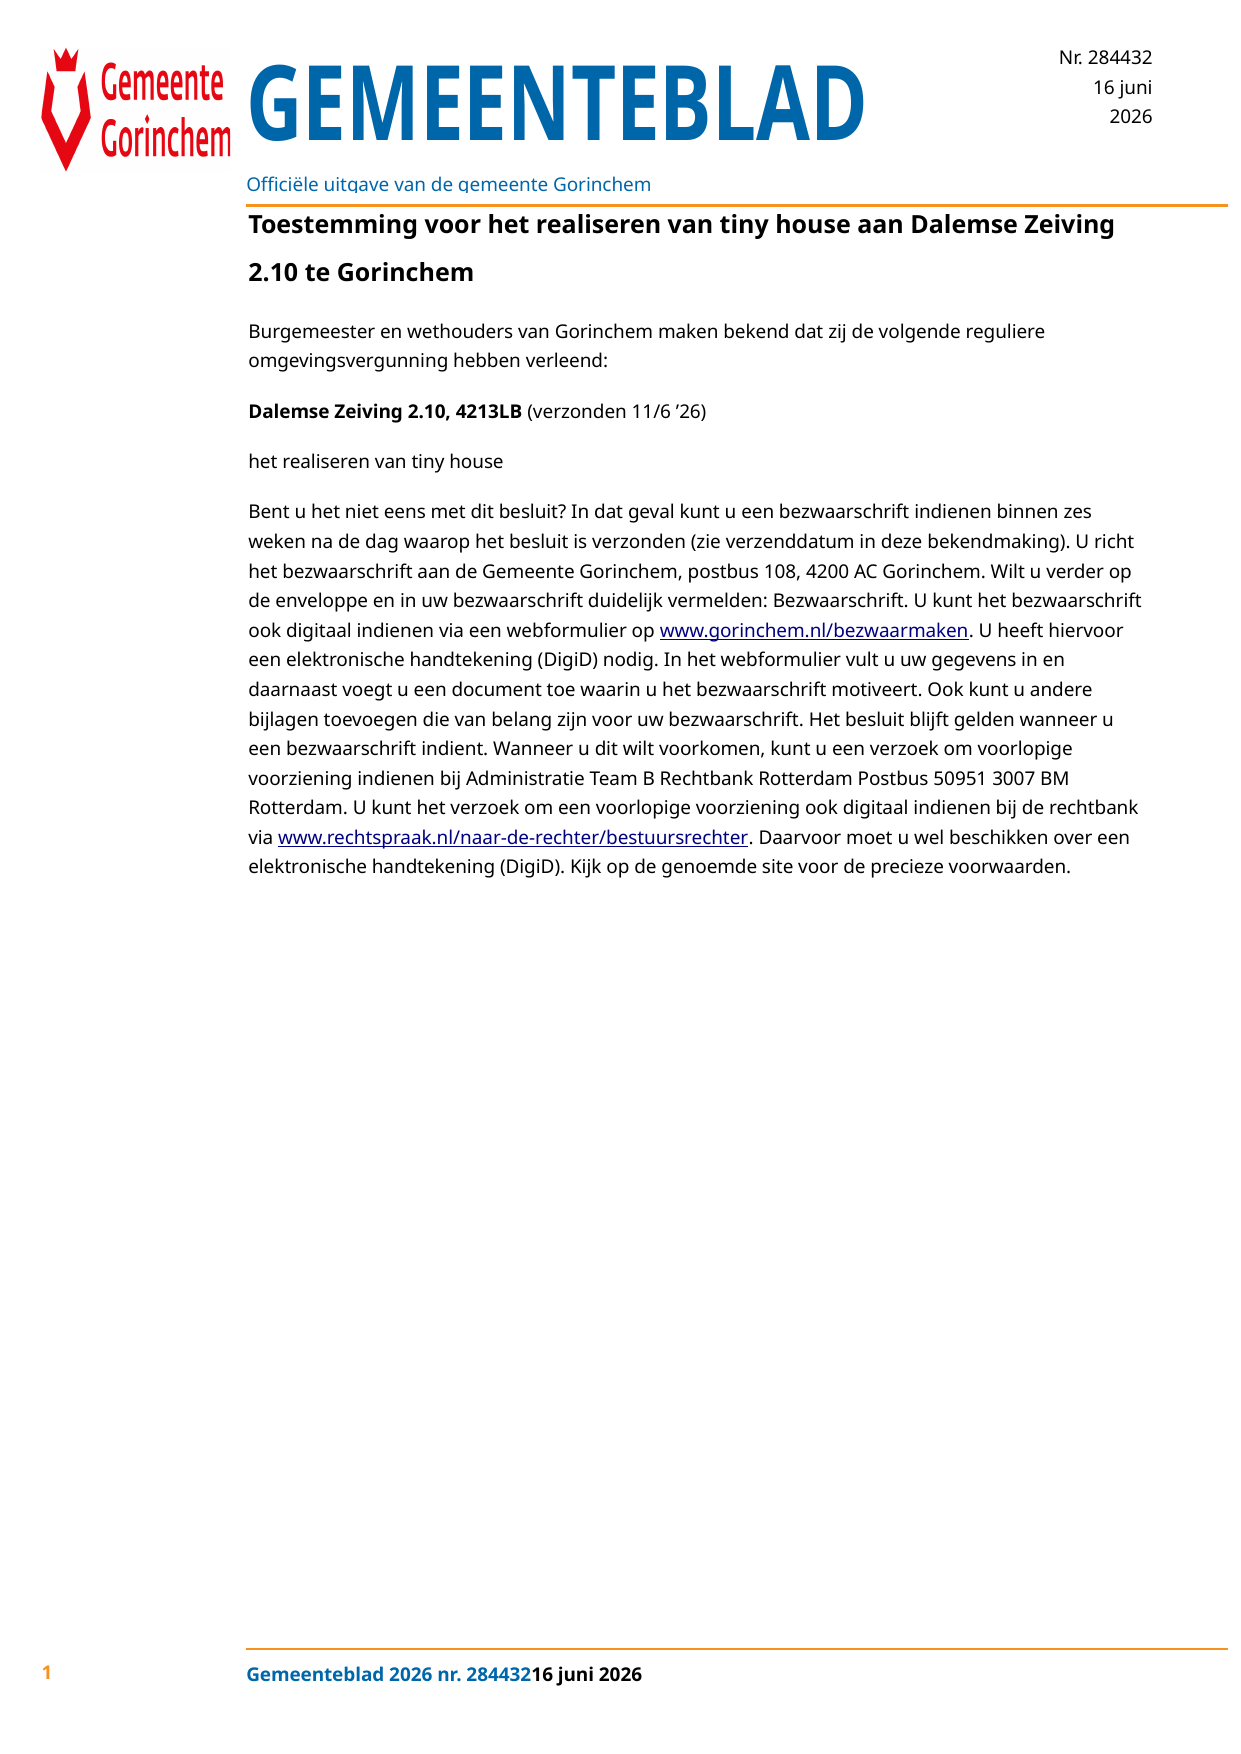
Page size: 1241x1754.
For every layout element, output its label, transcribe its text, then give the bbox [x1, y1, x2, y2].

picture [41, 47, 231, 172]
text Burgemeester en wethouders van Gorinchem maken bekend dat zij de volgende reguliere omgevingsvergunning hebben verleend: [248, 318, 1152, 373]
text Bent u het niet eens met dit besluit? In dat geval kunt u een bezwaarschrift indienen binnen zes weken na de dag waarop het besluit is verzonden (zie verzenddatum in deze bekendmaking). U richt het bezwaarschrift aan de Gemeente Gorinchem, postbus 108, 4200 AC Gorinchem. Wilt u verder op de enveloppe en in uw bezwaarschrift duidelijk vermelden: Bezwaarschrift. U kunt het bezwaarschrift ook digitaal indienen via een webformulier op www.gorinchem.nl/bezwaarmaken. U heeft hiervoor een elektronische handtekening (DigiD) nodig. In het webformulier vult u uw gegevens in en daarnaast voegt u een document toe waarin u het bezwaarschrift motiveert. Ook kunt u andere bijlagen toevoegen die van belang zijn voor uw bezwaarschrift. Het besluit blijft gelden wanneer u een bezwaarschrift indient. Wanneer u dit wilt voorkomen, kunt u een verzoek om voorlopige voorziening indienen bij Administratie Team B Rechtbank Rotterdam Postbus 50951 3007 BM Rotterdam. U kunt het verzoek om een voorlopige voorziening ook digitaal indienen bij de rechtbank via www.rechtspraak.nl/naar-de-rechter/bestuursrechter. Daarvoor moet u wel beschikken over een elektronische handtekening (DigiD). Kijk op de genoemde site voor de precieze voorwaarden. [248, 499, 1152, 879]
text het realiseren van tiny house [248, 448, 1152, 474]
text Toestemming voor het realiseren van tiny house aan Dalemse Zeiving 2.10 te Gorinchem [248, 207, 1152, 288]
text Dalemse Zeiving 2.10, 4213LB (verzonden 11/6 ’26) [248, 398, 1152, 424]
